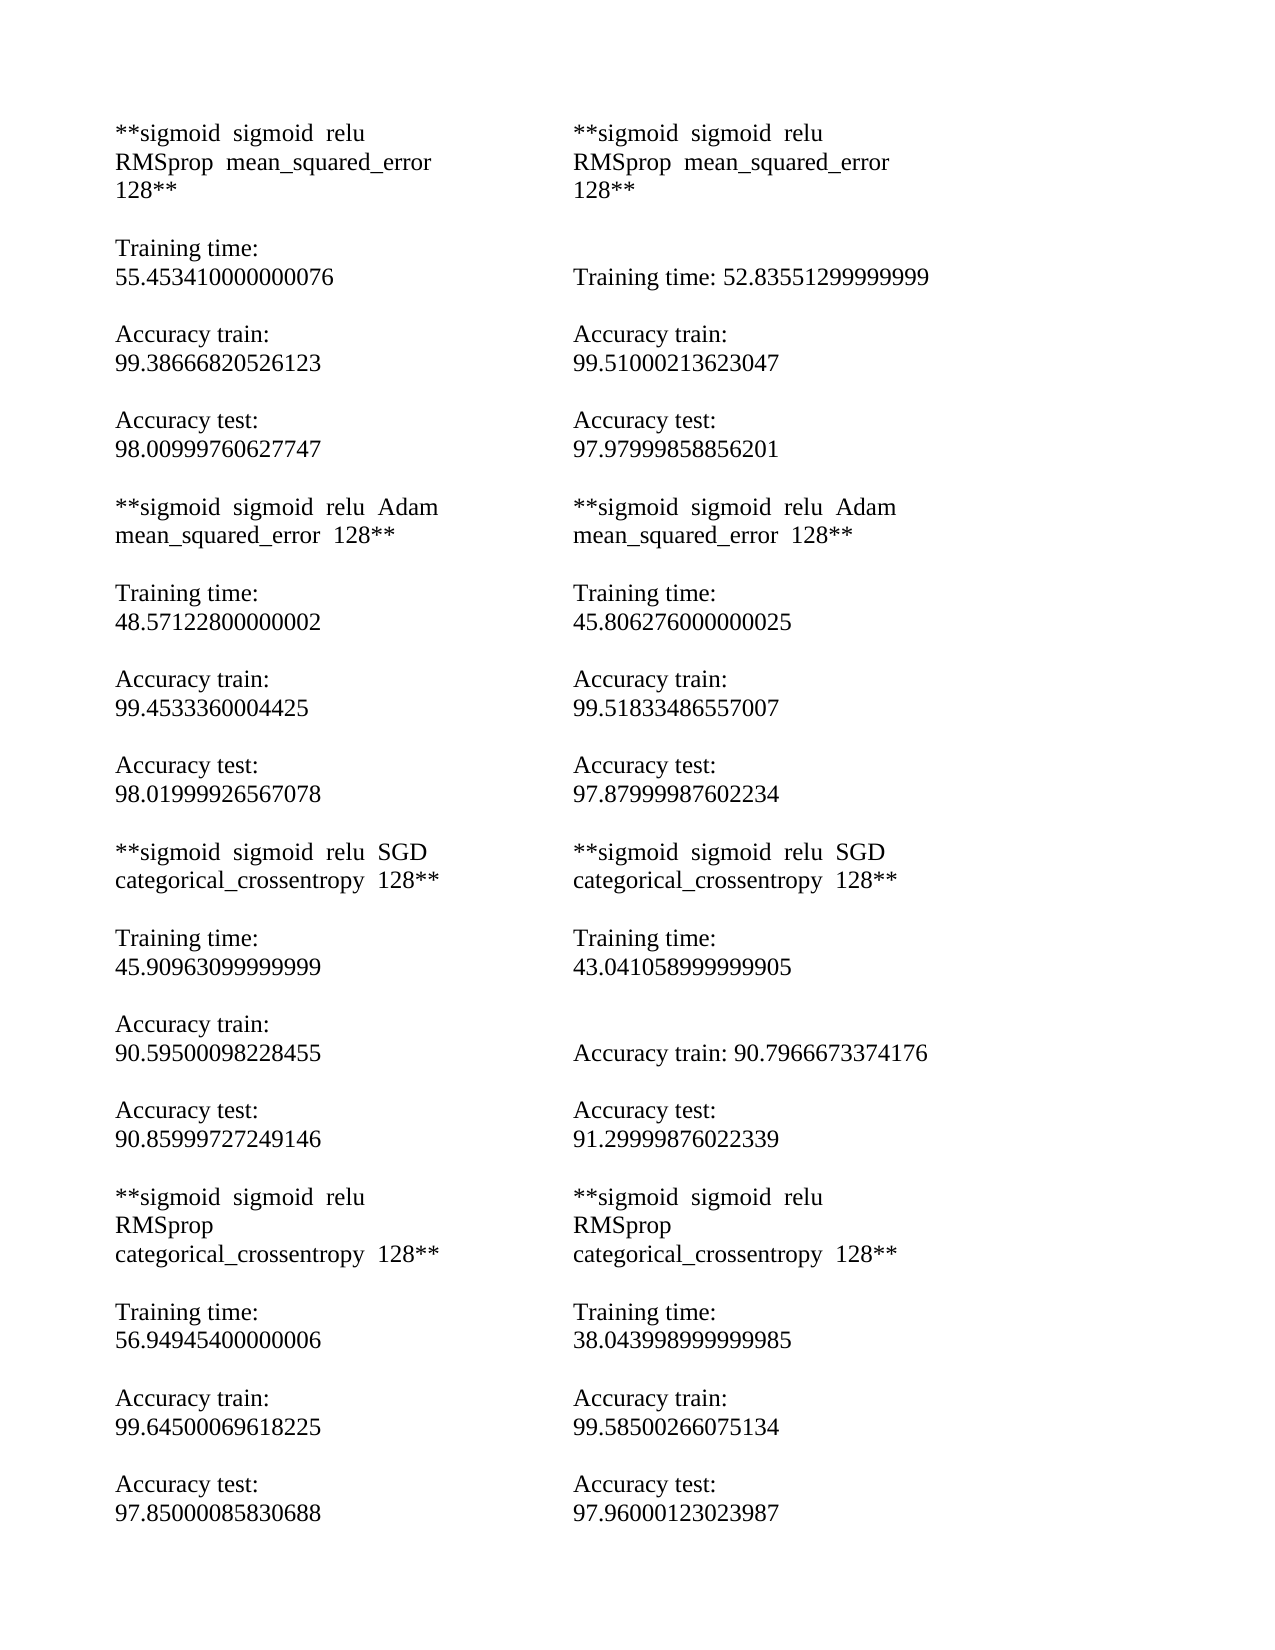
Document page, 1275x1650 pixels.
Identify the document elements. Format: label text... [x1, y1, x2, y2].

table_cell [557, 923, 570, 981]
table_cell Training time: 45.806276000000025 [570, 578, 935, 636]
table_cell [448, 1354, 537, 1383]
table_cell Training time: 43.041058999999905 [570, 923, 935, 981]
table_cell **sigmoid sigmoid relu RMSprop categorical_crossentropy 128** [112, 1182, 448, 1268]
table_cell [537, 204, 557, 233]
table_cell **sigmoid sigmoid relu Adam mean_squared_error 128** [570, 492, 935, 549]
table_cell [112, 894, 448, 923]
table_cell [537, 1096, 557, 1153]
table_cell [112, 204, 448, 233]
table_cell [448, 636, 537, 664]
table_cell [448, 1009, 537, 1067]
table_cell [557, 1009, 570, 1067]
table_cell [448, 1096, 537, 1153]
table_cell Accuracy train: 99.51000213623047 [570, 319, 935, 377]
table_cell [448, 923, 537, 981]
table_cell [448, 808, 537, 837]
table_cell [448, 1067, 537, 1096]
table_cell [935, 664, 1068, 722]
table_cell [537, 233, 557, 291]
table_cell [537, 1469, 557, 1527]
table_cell [935, 549, 1068, 578]
table_cell [112, 1153, 448, 1182]
table_cell [557, 1096, 570, 1153]
table_cell [935, 118, 1068, 204]
table_cell [557, 837, 570, 894]
table_cell [448, 377, 537, 406]
table_cell [557, 319, 570, 377]
table_cell [537, 1067, 557, 1096]
table_cell [557, 204, 570, 233]
table_cell Training time: 48.57122800000002 [112, 578, 448, 636]
table_cell [537, 923, 557, 981]
table_cell [935, 1383, 1068, 1441]
table_cell [557, 1441, 570, 1469]
table_cell [570, 636, 935, 664]
table_cell [448, 233, 537, 291]
table_cell [570, 377, 935, 406]
table_cell [537, 894, 557, 923]
table_cell [112, 463, 448, 492]
table_cell [448, 118, 537, 204]
table_cell Training time: 52.83551299999999 [570, 233, 935, 291]
table_cell [557, 492, 570, 549]
table_cell [557, 291, 570, 319]
table_cell [935, 291, 1068, 319]
table_cell Accuracy train: 99.64500069618225 [112, 1383, 448, 1441]
table_cell [557, 1383, 570, 1441]
table_cell [557, 894, 570, 923]
table_cell [448, 1441, 537, 1469]
table_cell [935, 1297, 1068, 1354]
table_cell [448, 204, 537, 233]
table_cell [448, 722, 537, 751]
table_cell [537, 319, 557, 377]
table_cell [448, 463, 537, 492]
table_cell [537, 1441, 557, 1469]
table_cell [557, 1297, 570, 1354]
table_cell [557, 722, 570, 751]
table_cell [557, 549, 570, 578]
table_cell [448, 1182, 537, 1268]
table_cell [570, 981, 935, 1009]
table_cell [557, 1153, 570, 1182]
table_cell [935, 1469, 1068, 1527]
table_cell [112, 291, 448, 319]
table_cell [448, 1297, 537, 1354]
table_cell [537, 1383, 557, 1441]
table_cell [537, 808, 557, 837]
table_cell [537, 406, 557, 463]
table_cell [557, 463, 570, 492]
table_cell [935, 319, 1068, 377]
table_cell [935, 377, 1068, 406]
table_cell [935, 406, 1068, 463]
table_cell [537, 291, 557, 319]
table_cell [537, 722, 557, 751]
table_cell [537, 751, 557, 808]
table_cell [935, 722, 1068, 751]
table_cell [537, 492, 557, 549]
table_cell [557, 1182, 570, 1268]
table_cell [448, 837, 537, 894]
table_cell [557, 377, 570, 406]
table_cell [935, 1441, 1068, 1469]
table_cell Accuracy test: 98.01999926567078 [112, 751, 448, 808]
table_cell Accuracy train: 99.58500266075134 [570, 1383, 935, 1441]
table_cell [935, 894, 1068, 923]
table_cell Accuracy train: 99.38666820526123 [112, 319, 448, 377]
table_cell [935, 981, 1068, 1009]
table_cell [557, 1354, 570, 1383]
table_cell [935, 204, 1068, 233]
table_cell Accuracy train: 90.7966673374176 [570, 1009, 935, 1067]
table_cell Accuracy train: 99.51833486557007 [570, 664, 935, 722]
table_cell [935, 1153, 1068, 1182]
table_cell [448, 1469, 537, 1527]
table_cell [570, 894, 935, 923]
table_cell [537, 463, 557, 492]
table_cell [935, 1009, 1068, 1067]
table_cell Accuracy test: 97.97999858856201 [570, 406, 935, 463]
table_cell [935, 578, 1068, 636]
table_cell [448, 1268, 537, 1297]
table_cell [537, 549, 557, 578]
table_cell [557, 636, 570, 664]
table_cell Training time: 38.043998999999985 [570, 1297, 935, 1354]
table_cell [935, 492, 1068, 549]
table_cell [557, 1268, 570, 1297]
table_cell **sigmoid sigmoid relu SGD categorical_crossentropy 128** [112, 837, 448, 894]
table_cell **sigmoid sigmoid relu RMSprop mean_squared_error 128** [112, 118, 448, 204]
table_cell [537, 1182, 557, 1268]
table_cell [448, 291, 537, 319]
table_cell [570, 291, 935, 319]
table_cell [448, 981, 537, 1009]
table_cell [537, 664, 557, 722]
table_cell [570, 1268, 935, 1297]
table_cell [537, 377, 557, 406]
table_cell [570, 463, 935, 492]
table_cell [537, 1297, 557, 1354]
table_cell [448, 894, 537, 923]
table_cell [112, 722, 448, 751]
table_cell [570, 204, 935, 233]
table_cell [537, 118, 557, 204]
table_cell [112, 1268, 448, 1297]
table_cell [935, 636, 1068, 664]
table_cell [448, 549, 537, 578]
table_cell [112, 1354, 448, 1383]
table_cell **sigmoid sigmoid relu RMSprop categorical_crossentropy 128** [570, 1182, 935, 1268]
table_cell Training time: 45.90963099999999 [112, 923, 448, 981]
table_cell [570, 1354, 935, 1383]
table_cell [557, 751, 570, 808]
table_cell **sigmoid sigmoid relu RMSprop mean_squared_error 128** [570, 118, 935, 204]
table_cell [537, 578, 557, 636]
table_cell [112, 981, 448, 1009]
table_cell [448, 319, 537, 377]
table_cell [935, 1268, 1068, 1297]
table_cell [557, 808, 570, 837]
table_cell [557, 1469, 570, 1527]
table_cell [557, 1067, 570, 1096]
table_cell [537, 981, 557, 1009]
table_cell [935, 1182, 1068, 1268]
table_cell [537, 1268, 557, 1297]
table_cell **sigmoid sigmoid relu Adam mean_squared_error 128** [112, 492, 448, 549]
table_cell [537, 1354, 557, 1383]
table_cell [448, 664, 537, 722]
table_cell [537, 636, 557, 664]
table_cell [448, 406, 537, 463]
table_cell [448, 492, 537, 549]
table_cell Accuracy test: 91.29999876022339 [570, 1096, 935, 1153]
table_cell [935, 808, 1068, 837]
table_cell [112, 1441, 448, 1469]
table_cell Training time: 56.94945400000006 [112, 1297, 448, 1354]
table_cell [570, 549, 935, 578]
table_cell [557, 118, 570, 204]
table_cell [935, 1354, 1068, 1383]
table_cell [448, 1383, 537, 1441]
table_cell [935, 923, 1068, 981]
table_cell [448, 1153, 537, 1182]
table_cell Accuracy test: 90.85999727249146 [112, 1096, 448, 1153]
table_cell [448, 578, 537, 636]
table_cell [570, 1153, 935, 1182]
table_cell [112, 808, 448, 837]
table_cell [537, 837, 557, 894]
table_cell [537, 1009, 557, 1067]
table_cell Training time: 55.453410000000076 [112, 233, 448, 291]
table_cell [570, 722, 935, 751]
table_cell [112, 1067, 448, 1096]
table_cell [935, 233, 1068, 291]
table_cell **sigmoid sigmoid relu SGD categorical_crossentropy 128** [570, 837, 935, 894]
table_cell Accuracy test: 98.00999760627747 [112, 406, 448, 463]
table_cell Accuracy test: 97.85000085830688 [112, 1469, 448, 1527]
table_cell [557, 578, 570, 636]
table_cell [557, 981, 570, 1009]
table_cell [935, 1096, 1068, 1153]
table_cell [570, 1067, 935, 1096]
table_cell [570, 1441, 935, 1469]
table_cell [570, 808, 935, 837]
table_cell [935, 751, 1068, 808]
table_cell Accuracy test: 97.87999987602234 [570, 751, 935, 808]
table_cell [557, 664, 570, 722]
table_cell [935, 463, 1068, 492]
table_cell [112, 636, 448, 664]
table_cell [557, 406, 570, 463]
table_cell [112, 377, 448, 406]
table_cell Accuracy train: 99.4533360004425 [112, 664, 448, 722]
table_cell [112, 549, 448, 578]
table_cell [935, 1067, 1068, 1096]
table_cell [448, 751, 537, 808]
table_cell [935, 837, 1068, 894]
table_cell Accuracy train: 90.59500098228455 [112, 1009, 448, 1067]
table_cell Accuracy test: 97.96000123023987 [570, 1469, 935, 1527]
table_cell [557, 233, 570, 291]
table_cell [537, 1153, 557, 1182]
